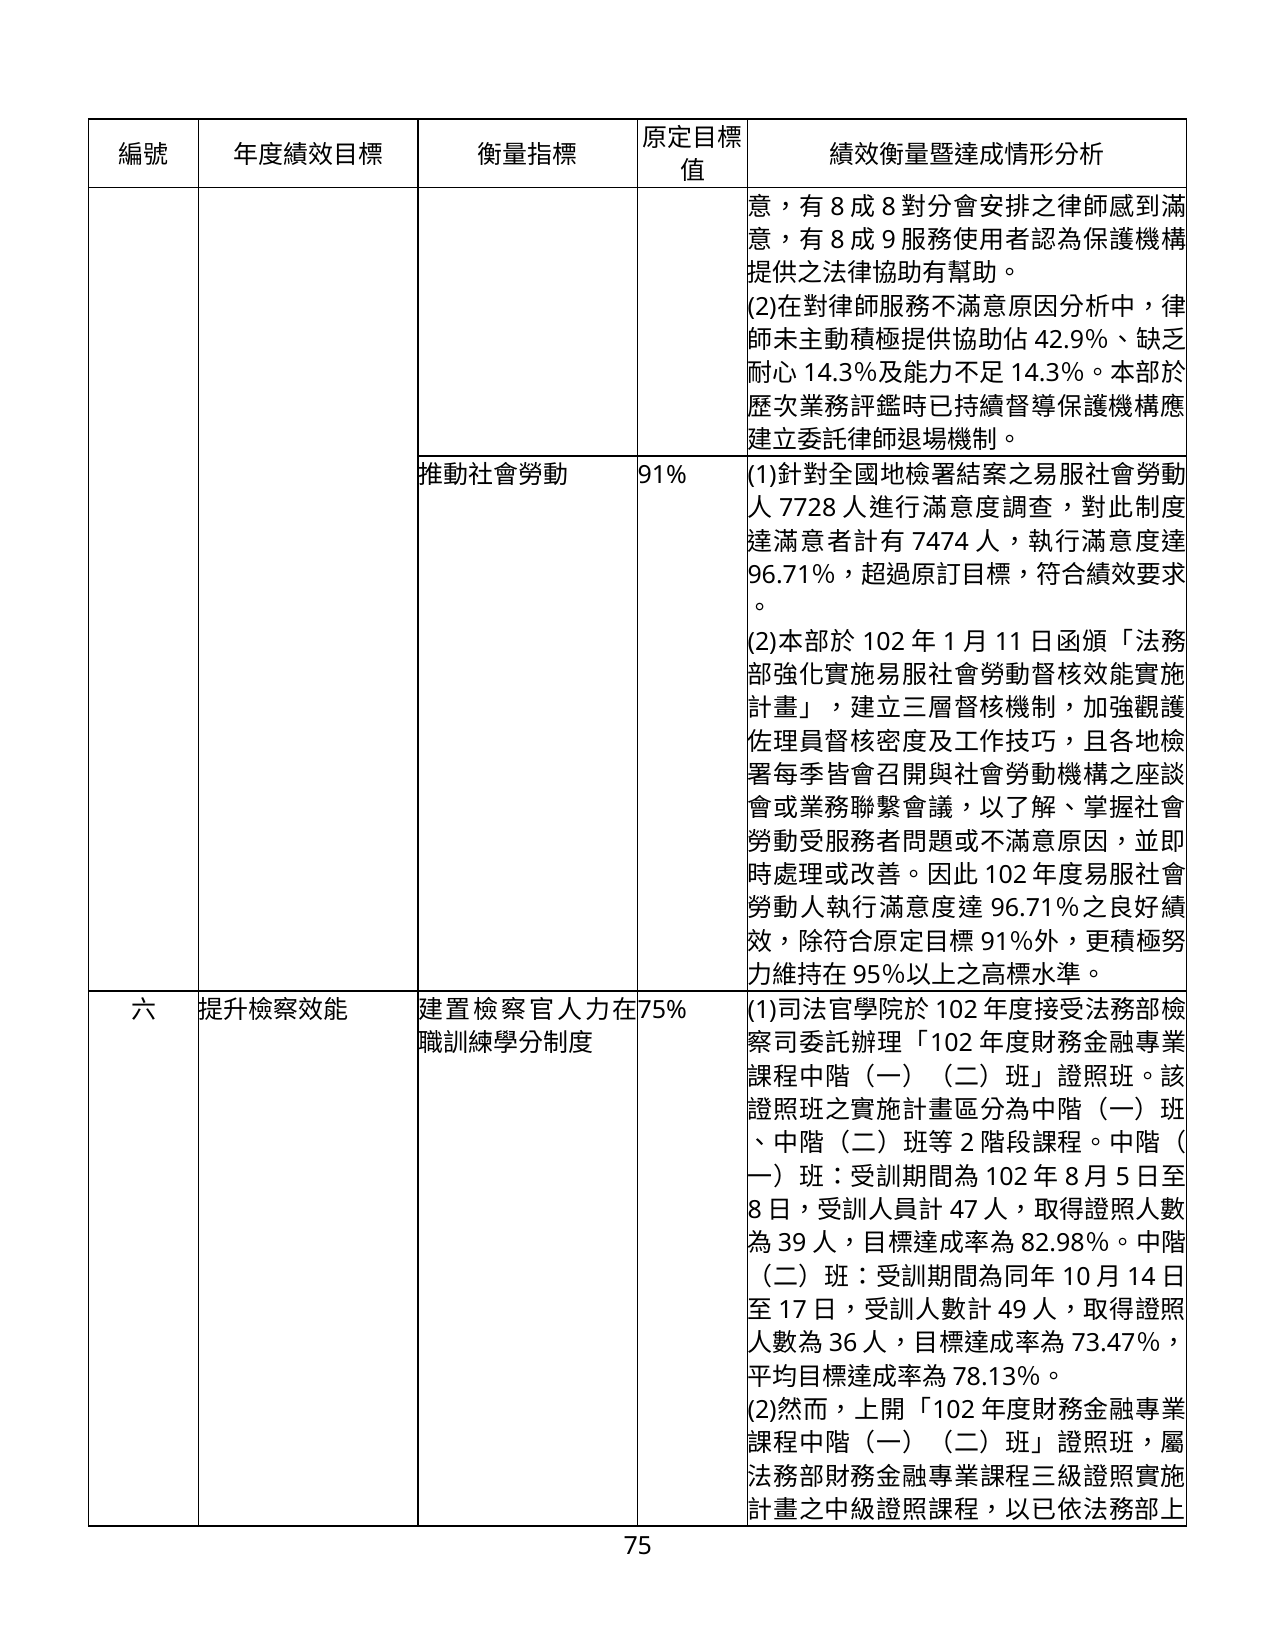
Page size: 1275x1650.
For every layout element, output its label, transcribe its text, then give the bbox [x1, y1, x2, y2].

table_cell (1)司法官學院於102年度接受法務部檢察司委託辦理「102年度財務金融專業課程中階（一）（二）班」證照班。該證照班之實施計畫區分為中階（一）班、中階（二）班等2階段課程。中階（一）班：受訓期間為102年8月5日至8日，受訓人員計47人，取得證照人數為39人，目標達成率為82.98％。中階（二）班：受訓期間為同年10月14日至17日，受訓人數計49人，取得證照人數為36人，目標達成率為73.47％，平均目標達成率為78.13％。 (2)然而，上開「102年度財務金融專業課程中階（一）（二）班」證照班，屬法務部財務金融專業課程三級證照實施計畫之中級證照課程，以已依法務部上 [748, 992, 1186, 1525]
table_cell [199, 188, 417, 990]
table_cell 91% [638, 457, 747, 990]
table_header 年度績效目標 [199, 120, 417, 186]
table_cell 建置檢察官人力在職訓練學分制度 [419, 992, 637, 1525]
table_cell [89, 188, 198, 990]
table_cell (1)針對全國地檢署結案之易服社會勞動人7728人進行滿意度調查，對此制度達滿意者計有7474人，執行滿意度達96.71％，超過原訂目標，符合績效要求。 (2)本部於102年1月11日函頒「法務部強化實施易服社會勞動督核效能實施計畫」，建立三層督核機制，加強觀護佐理員督核密度及工作技巧，且各地檢署每季皆會召開與社會勞動機構之座談會或業務聯繫會議，以了解、掌握社會勞動受服務者問題或不滿意原因，並即時處理或改善。因此102年度易服社會勞動人執行滿意度達96.71％之良好績效，除符合原定目標91％外，更積極努力維持在95％以上之高標水準。 [748, 457, 1186, 990]
table_header 績效衡量暨達成情形分析 [748, 120, 1186, 186]
table_header 原定目標值 [638, 120, 747, 186]
table_cell [638, 188, 747, 455]
table_cell 推動社會勞動 [419, 457, 637, 990]
table_cell [419, 188, 637, 455]
table_cell 提升檢察效能 [199, 992, 417, 1525]
table_header 編號 [89, 120, 198, 186]
table_header 衡量指標 [419, 120, 637, 186]
table_cell 六 [89, 992, 198, 1525]
table_cell 意，有8成8對分會安排之律師感到滿意，有8成9服務使用者認為保護機構提供之法律協助有幫助。 (2)在對律師服務不滿意原因分析中，律師未主動積極提供協助佔42.9％、缺乏耐心14.3％及能力不足14.3％。本部於歷次業務評鑑時已持續督導保護機構應建立委託律師退場機制。 [748, 188, 1186, 455]
table_cell 75% [638, 992, 747, 1525]
